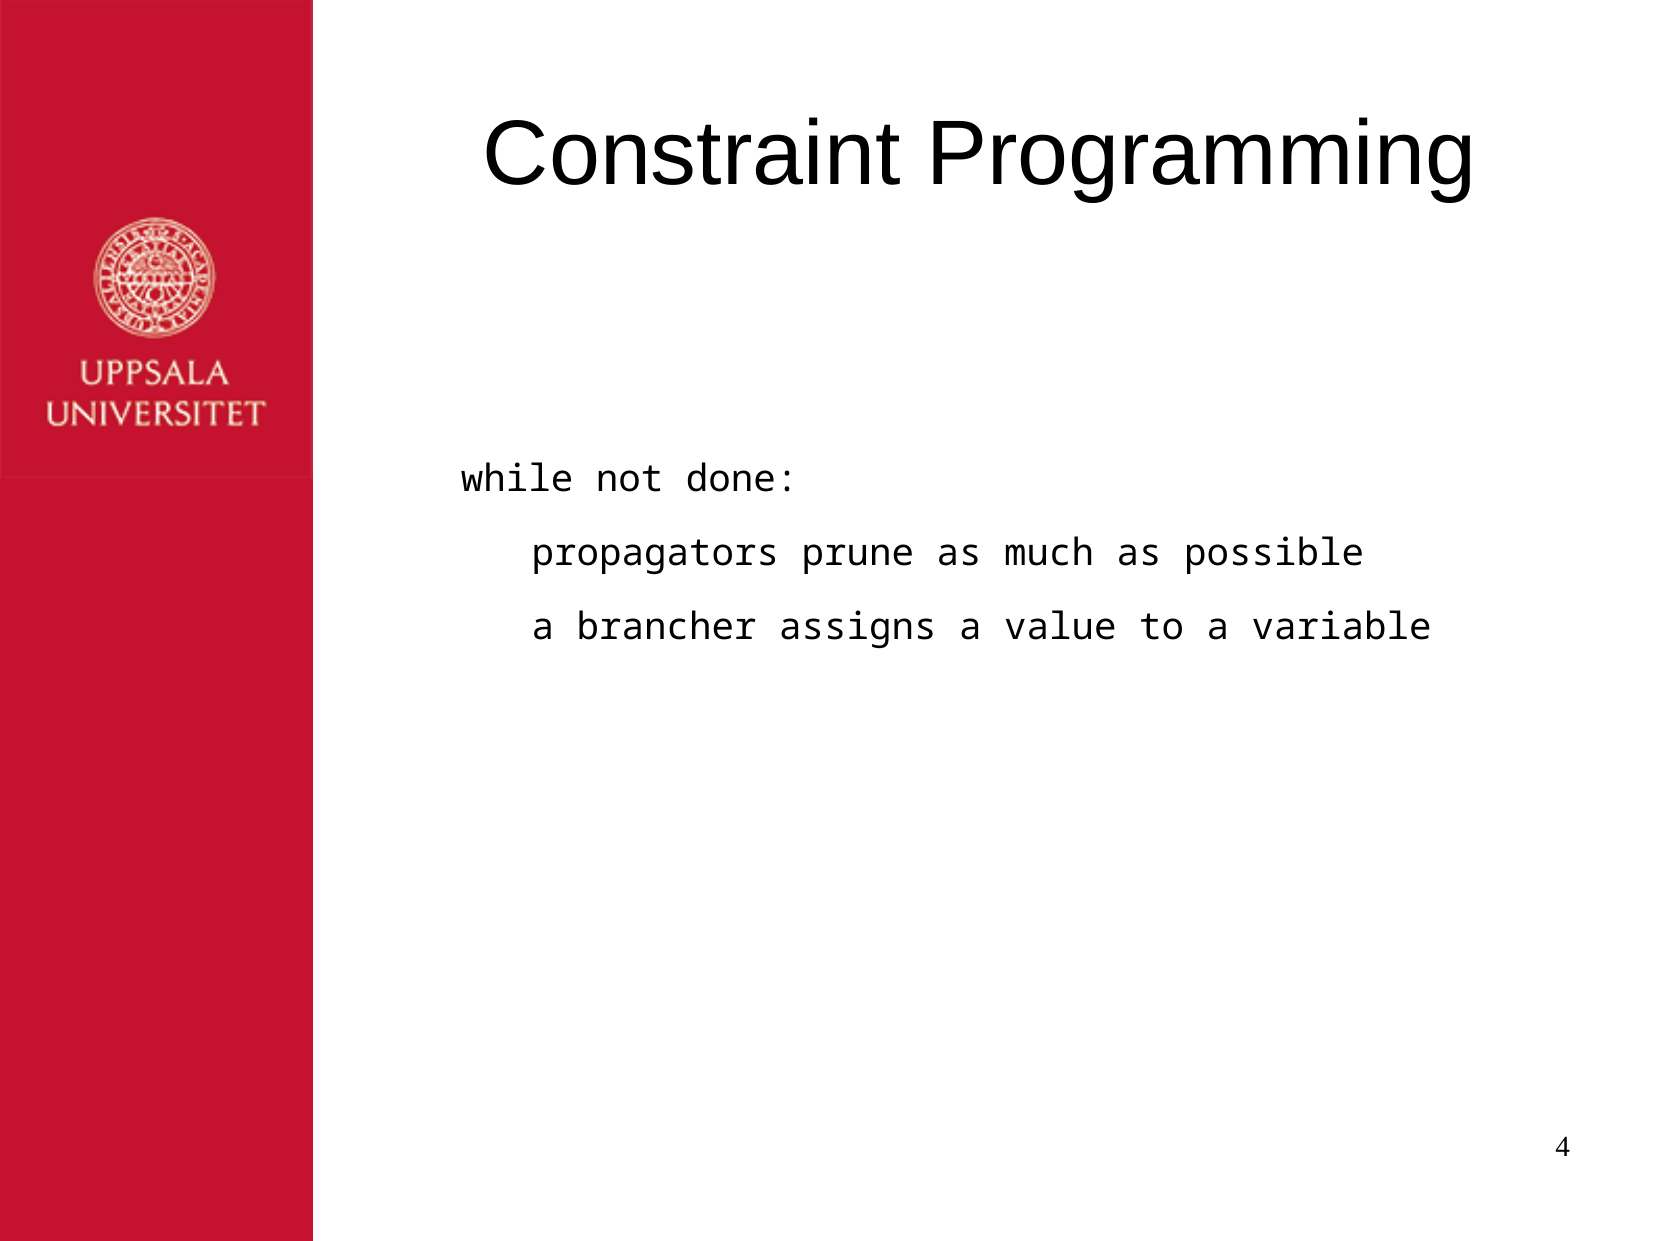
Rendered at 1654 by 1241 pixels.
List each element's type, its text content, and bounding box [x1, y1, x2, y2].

picture [0, 0, 235, 800]
title Constraint Programming [390, 49, 1571, 257]
list while not done: propagators prune as much as possible a brancher assigns a value to a variable [390, 290, 1571, 1010]
